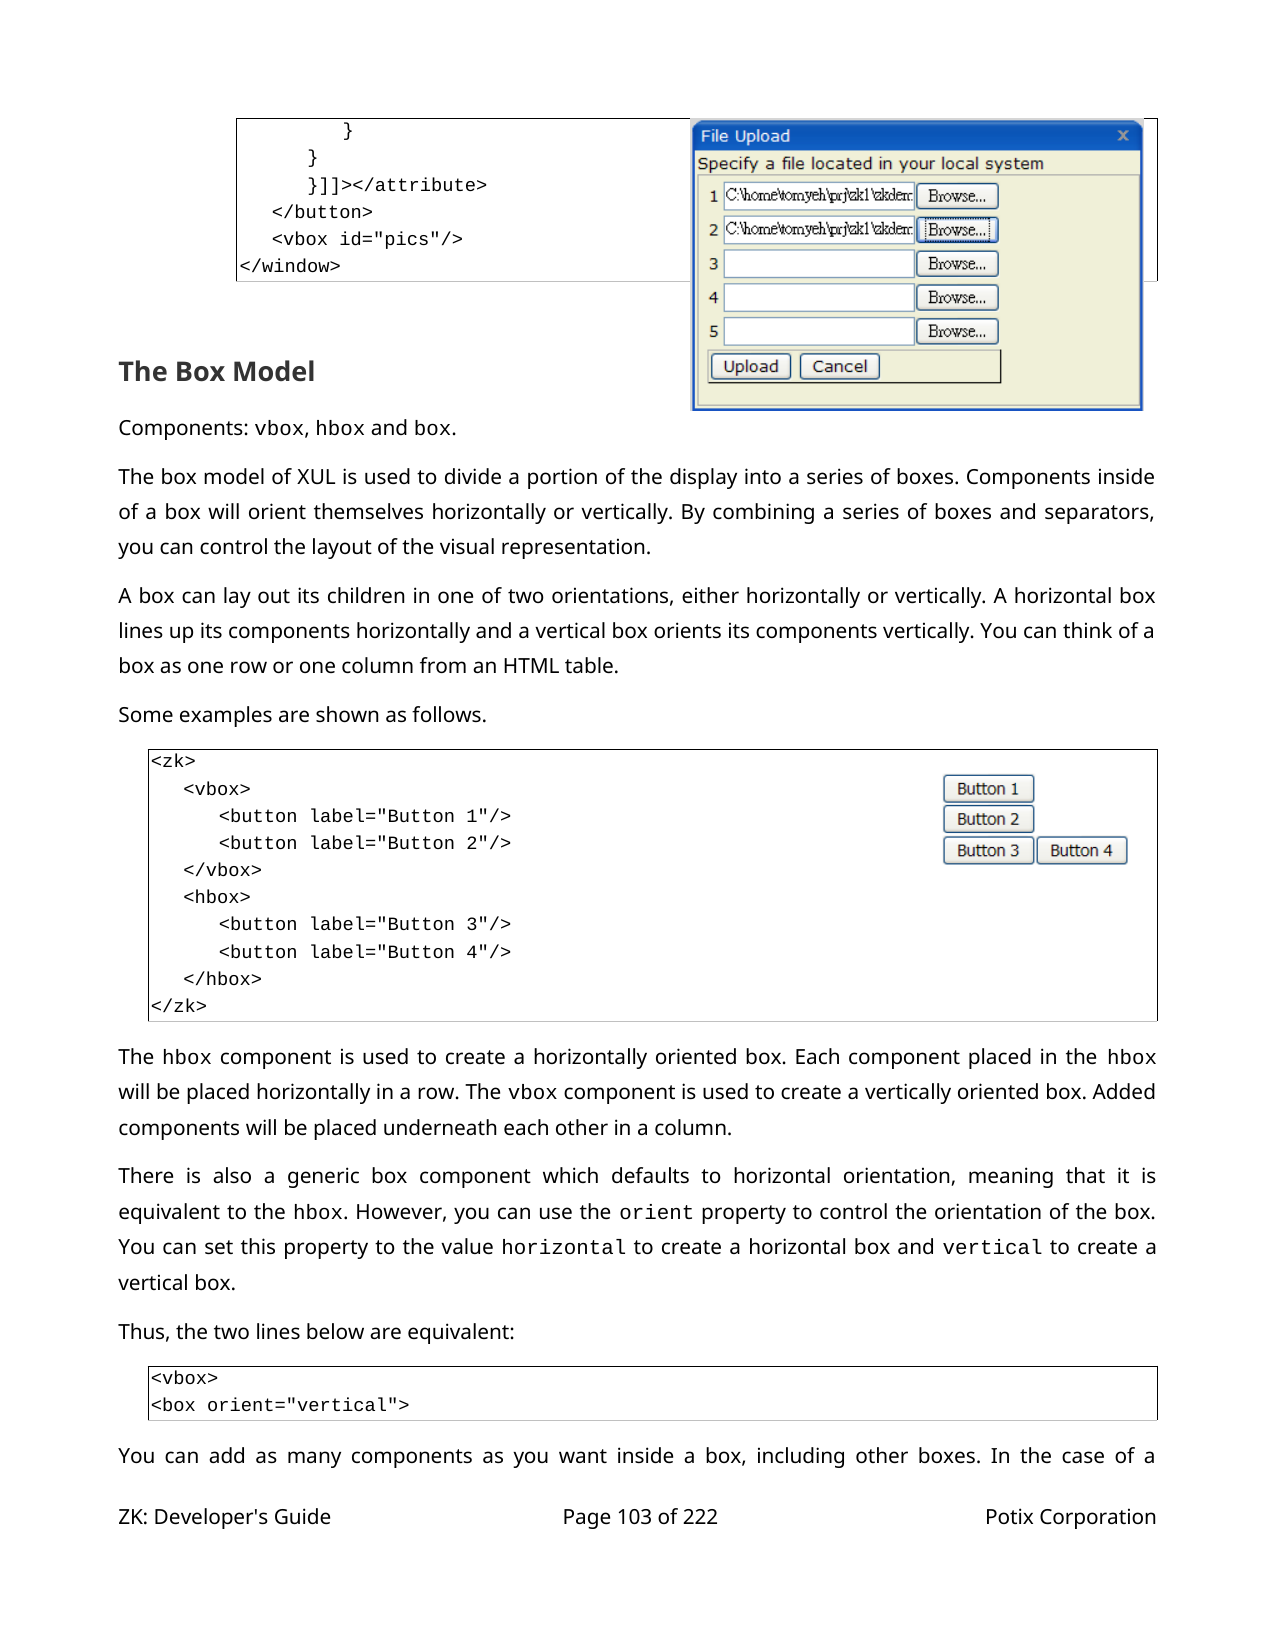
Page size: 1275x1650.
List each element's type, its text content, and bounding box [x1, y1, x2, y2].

text [1144, 200, 1157, 224]
text <hbox> [149, 885, 1157, 909]
text }]]></attribute> [237, 172, 690, 197]
text [1144, 145, 1157, 169]
text } [237, 119, 690, 142]
text <button label="Button 1"/> [149, 803, 939, 828]
text Components: vbox, hbox and box. [118, 413, 1157, 441]
text </zk> [149, 994, 1157, 1021]
picture [939, 770, 1131, 868]
text [1131, 831, 1157, 855]
text <vbox> [149, 776, 939, 801]
text <button label="Button 2"/> [149, 831, 939, 855]
text The box model of XUL is used to divide a portion of the display into a series of boxes. Components inside of a box will orient themselves horizontally or vertically. By combining a series of boxes and separators, you can control the layout of the visual representation. [118, 462, 1157, 560]
text <vbox id="pics"/> [237, 227, 690, 251]
text The hbox component is used to create a horizontally oriented box. Each component placed in the hbox will be placed horizontally in a row. The vbox component is used to create a vertically oriented box. Added components will be placed underneath each other in a column. [118, 1042, 1157, 1141]
text </window> [237, 254, 690, 281]
text Some examples are shown as follows. [118, 700, 1157, 728]
text [1131, 776, 1157, 801]
text </hbox> [149, 967, 1157, 991]
subtitle The Box Model [118, 352, 690, 389]
picture [690, 118, 1144, 411]
text } [237, 145, 690, 169]
text </button> [237, 200, 690, 224]
text <button label="Button 3"/> [149, 912, 1157, 937]
text <zk> [149, 750, 1157, 773]
text [1144, 119, 1157, 142]
text [1131, 803, 1157, 828]
text [1144, 254, 1157, 281]
text A box can lay out its children in one of two orientations, either horizontally or vertically. A horizontal box lines up its components horizontally and a vertical box orients its components vertically. You can think of a box as one row or one column from an HTML table. [118, 581, 1157, 680]
text There is also a generic box component which defaults to horizontal orientation, meaning that it is equivalent to the hbox. However, you can use the orient property to control the orientation of the box. You can set this property to the value horizontal to create a horizontal box and vertical to create a vertical box. [118, 1162, 1157, 1296]
subtitle [1144, 352, 1157, 389]
text <vbox> [149, 1367, 1157, 1390]
text <button label="Button 4"/> [149, 939, 1157, 964]
text [1144, 172, 1157, 197]
text <box orient="vertical"> [149, 1393, 1157, 1420]
text You can add as many components as you want inside a box, including other boxes. In the case of a [118, 1441, 1157, 1469]
text </vbox> [149, 858, 1157, 882]
text Thus, the two lines below are equivalent: [118, 1317, 1157, 1345]
